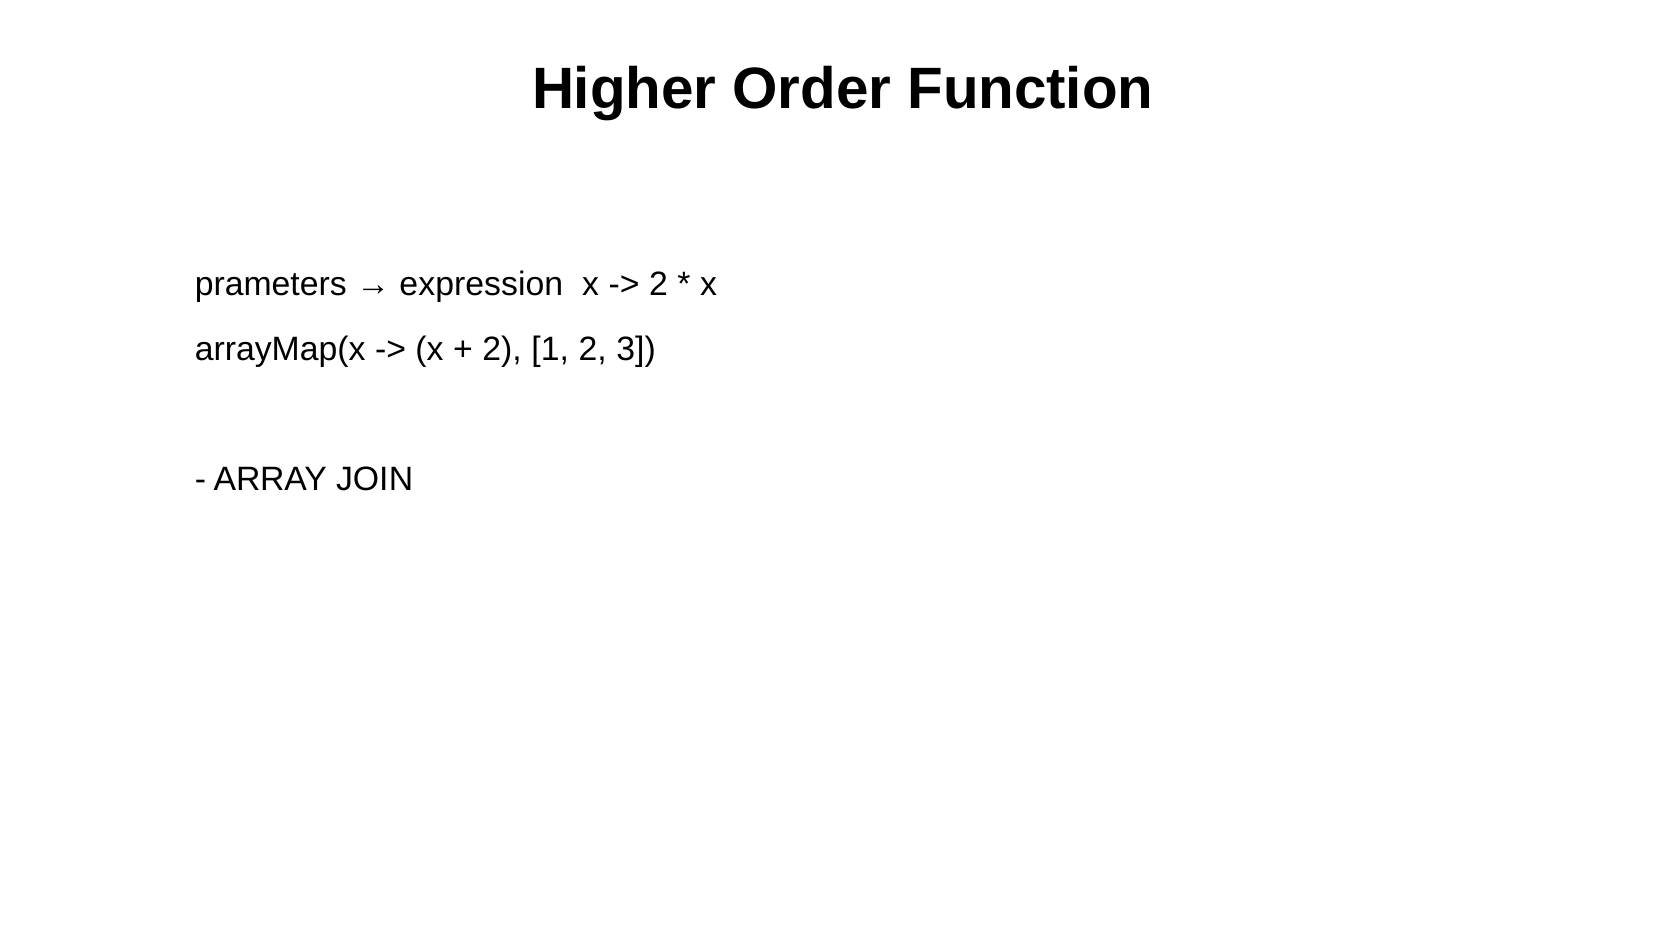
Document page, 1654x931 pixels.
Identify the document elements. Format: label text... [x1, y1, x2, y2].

text_box prameters → expression x -> 2 * x arrayMap(x -> (x + 2), [1, 2, 3]) - ARRAY JOIN [180, 255, 732, 530]
text_box Higher Order Function [468, 48, 1185, 129]
